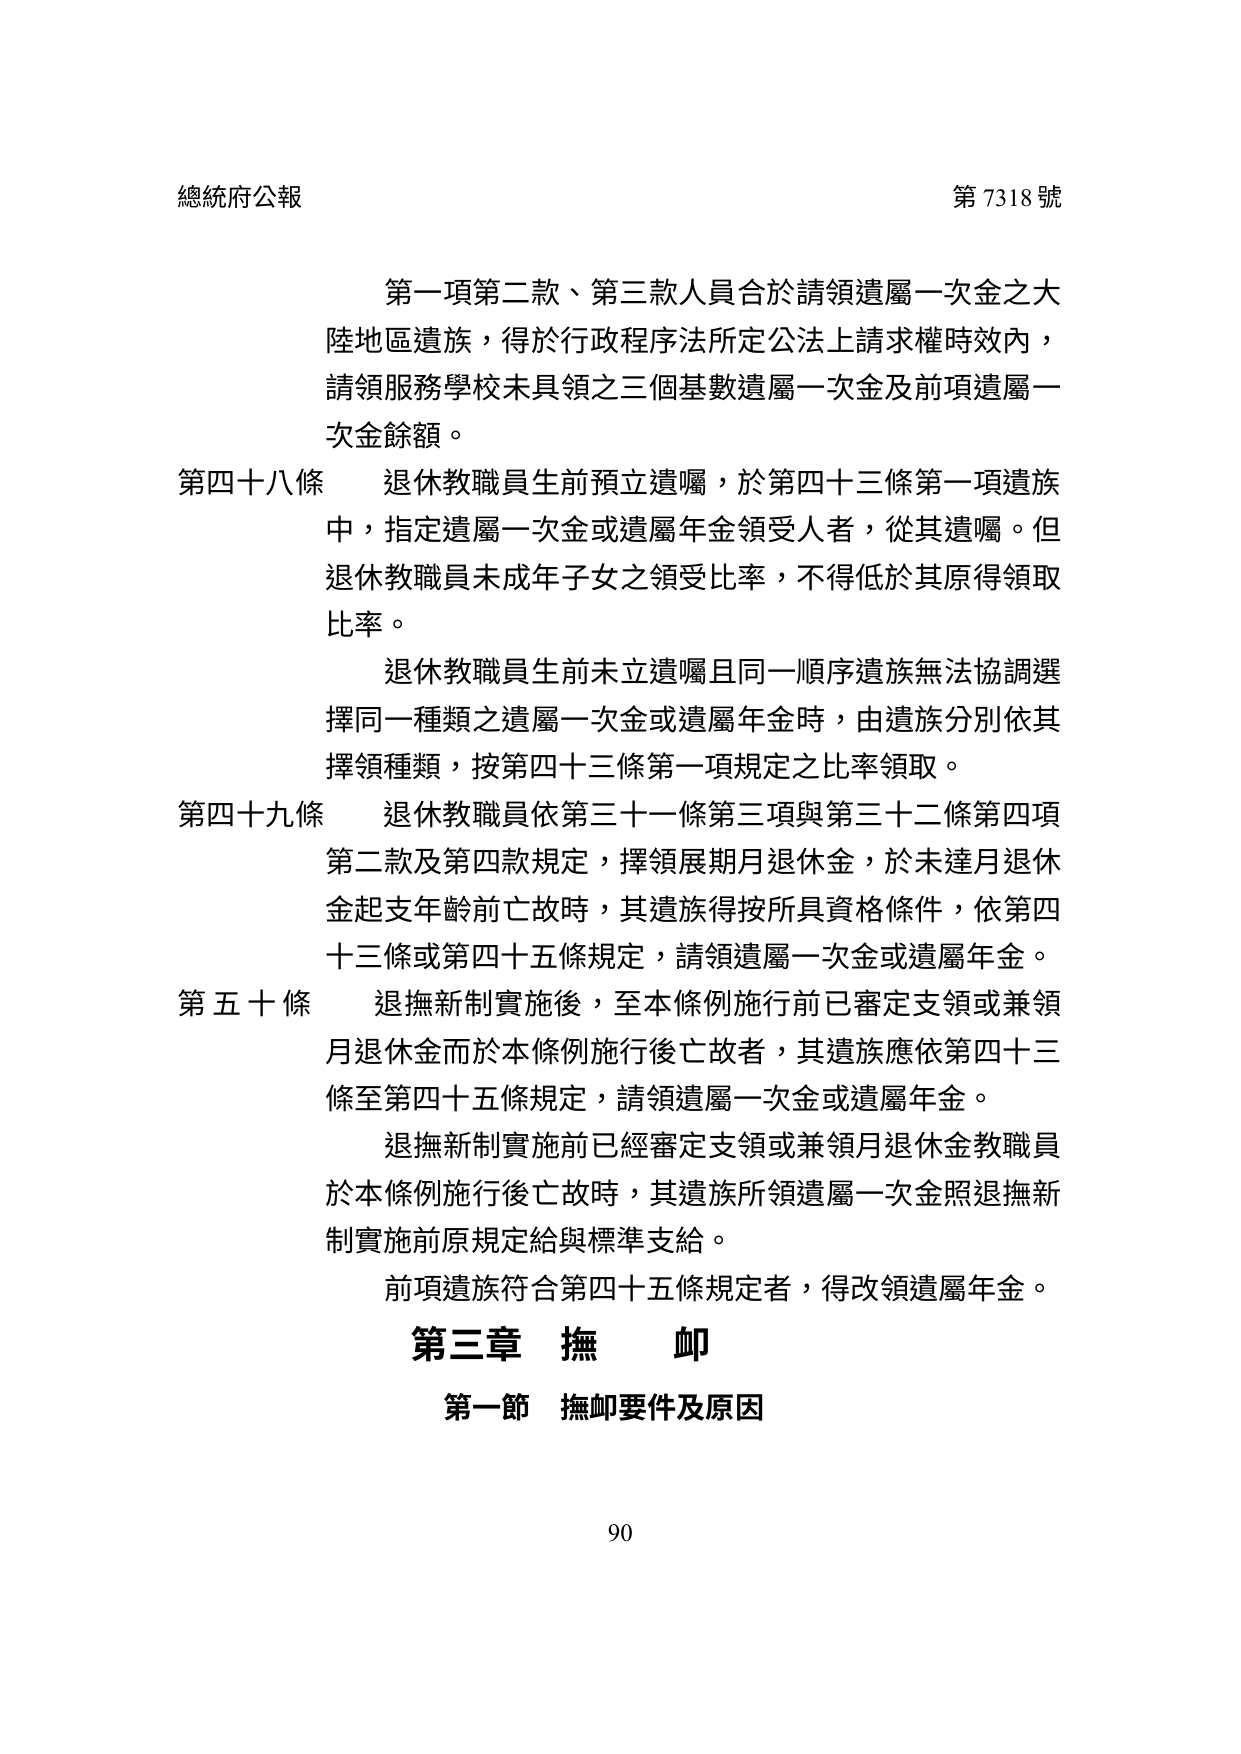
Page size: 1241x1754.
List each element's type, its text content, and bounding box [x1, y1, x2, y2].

text 第四十九條 退休教職員依第三十一條第三項與第三十二條第四項第二款及第四款規定，擇領展期月退休金，於未達月退休金起支年齡前亡故時，其遺族得按所具資格條件，依第四十三條或第四十五條規定，請領遺屬一次金或遺屬年金。 [177, 787, 1063, 977]
text 第一節 撫卹要件及原因 [384, 1381, 1063, 1428]
text 退休教職員生前未立遺囑且同一順序遺族無法協調選擇同一種類之遺屬一次金或遺屬年金時，由遺族分別依其擇領種類，按第四十三條第一項規定之比率領取。 [325, 645, 1063, 787]
text 第四十八條 退休教職員生前預立遺囑，於第四十三條第一項遺族中，指定遺屬一次金或遺屬年金領受人者，從其遺囑。但退休教職員未成年子女之領受比率，不得低於其原得領取比率。 [177, 455, 1063, 645]
text 前項遺族符合第四十五條規定者，得改領遺屬年金。 [325, 1261, 1063, 1308]
text 第三章 撫 卹 [411, 1321, 1063, 1368]
text 第五十條 退撫新制實施後，至本條例施行前已審定支領或兼領月退休金而於本條例施行後亡故者，其遺族應依第四十三條至第四十五條規定，請領遺屬一次金或遺屬年金。 [177, 977, 1063, 1119]
text 第一項第二款、第三款人員合於請領遺屬一次金之大陸地區遺族，得於行政程序法所定公法上請求權時效內，請領服務學校未具領之三個基數遺屬一次金及前項遺屬一次金餘額。 [325, 266, 1063, 455]
text 退撫新制實施前已經審定支領或兼領月退休金教職員於本條例施行後亡故時，其遺族所領遺屬一次金照退撫新制實施前原規定給與標準支給。 [325, 1119, 1063, 1261]
